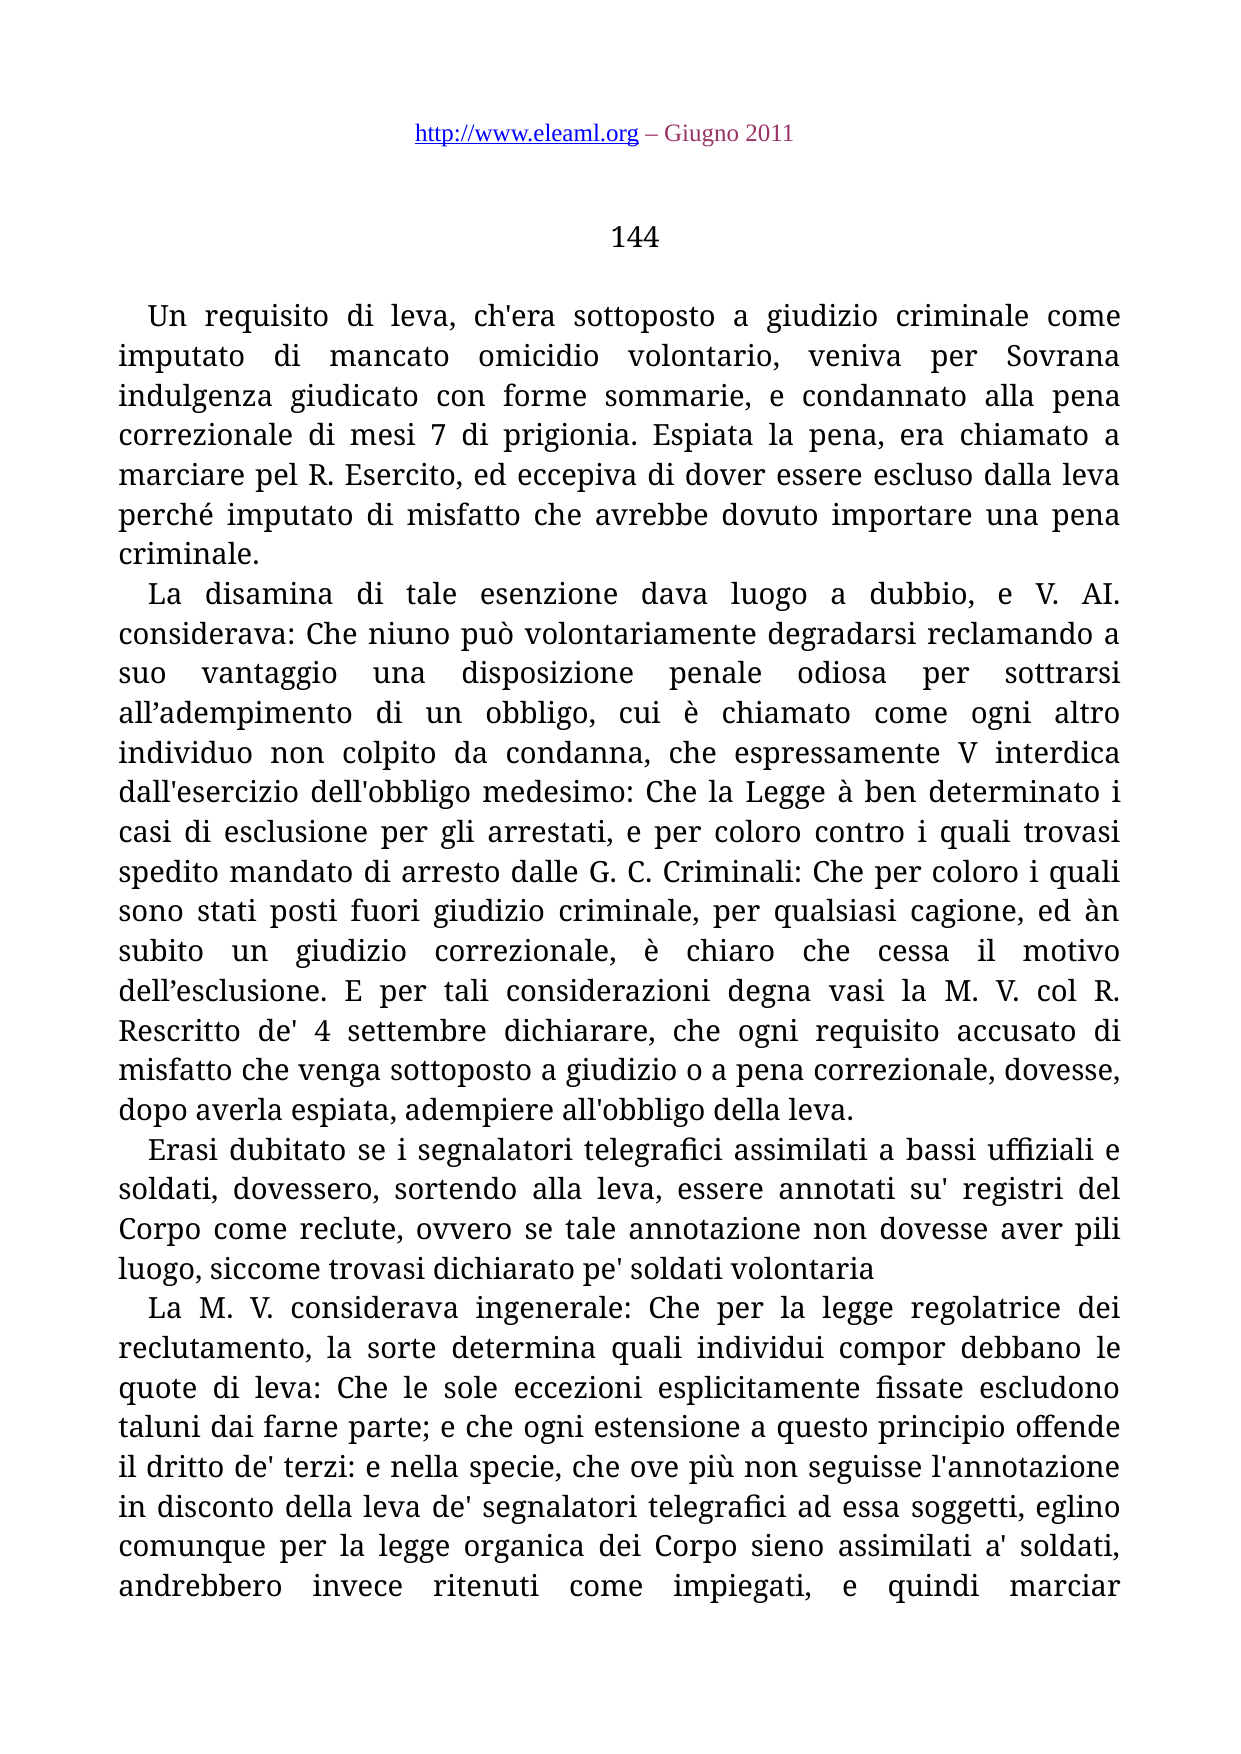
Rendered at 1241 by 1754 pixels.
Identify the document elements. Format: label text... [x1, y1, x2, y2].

text La M. V. considerava ingenerale: Che per la legge regolatrice dei reclutamento, la sorte determina quali individui compor debbano le quote di leva: Che le sole eccezioni esplicitamente fissate escludono taluni dai farne parte; e che ogni estensione a questo principio offende il dritto de' terzi: e nella specie, che ove più non seguisse l'annotazione in disconto della leva de' segnalatori telegrafici ad essa soggetti, eglino comunque per la legge organica dei Corpo sieno assimilati a' soldati, andrebbero invece ritenuti come impiegati, e quindi marciar [118, 1288, 1122, 1605]
text La disamina di tale esenzione dava luogo a dubbio, e V. AI. considerava: Che niuno può volontariamente degradarsi reclamando a suo vantaggio una disposizione penale odiosa per sottrarsi all’adempimento di un obbligo, cui è chiamato come ogni altro individuo non colpito da condanna, che espressamente V interdica dall'esercizio dell'obbligo medesimo: Che la Legge à ben determinato i casi di esclusione per gli arrestati, e per coloro contro i quali trovasi spedito mandato di arresto dalle G. C. Criminali: Che per coloro i quali sono stati posti fuori giudizio criminale, per qualsiasi cagione, ed àn subito un giudizio correzionale, è chiaro che cessa il motivo dell’esclusione. E per tali considerazioni degna vasi la M. V. col R. Rescritto de' 4 settembre dichiarare, che ogni requisito accusato di misfatto che venga sottoposto a giudizio o a pena correzionale, dovesse, dopo averla espiata, adempiere all'obbligo della leva. [118, 573, 1122, 1129]
text Un requisito di leva, ch'era sottoposto a giudizio criminale come imputato di mancato omicidio volontario, veniva per Sovrana indulgenza giudicato con forme sommarie, e condannato alla pena correzionale di mesi 7 di prigionia. Espiata la pena, era chiamato a marciare pel R. Esercito, ed eccepiva di dover essere escluso dalla leva perché imputato di misfatto che avrebbe dovuto importare una pena criminale. [118, 295, 1122, 573]
text 144 [118, 216, 1122, 256]
text Erasi dubitato se i segnalatori telegrafici assimilati a bassi uffiziali e soldati, dovessero, sortendo alla leva, essere annotati su' registri del Corpo come reclute, ovvero se tale annotazione non dovesse aver pili luogo, siccome trovasi dichiarato pe' soldati volontaria [118, 1129, 1122, 1288]
